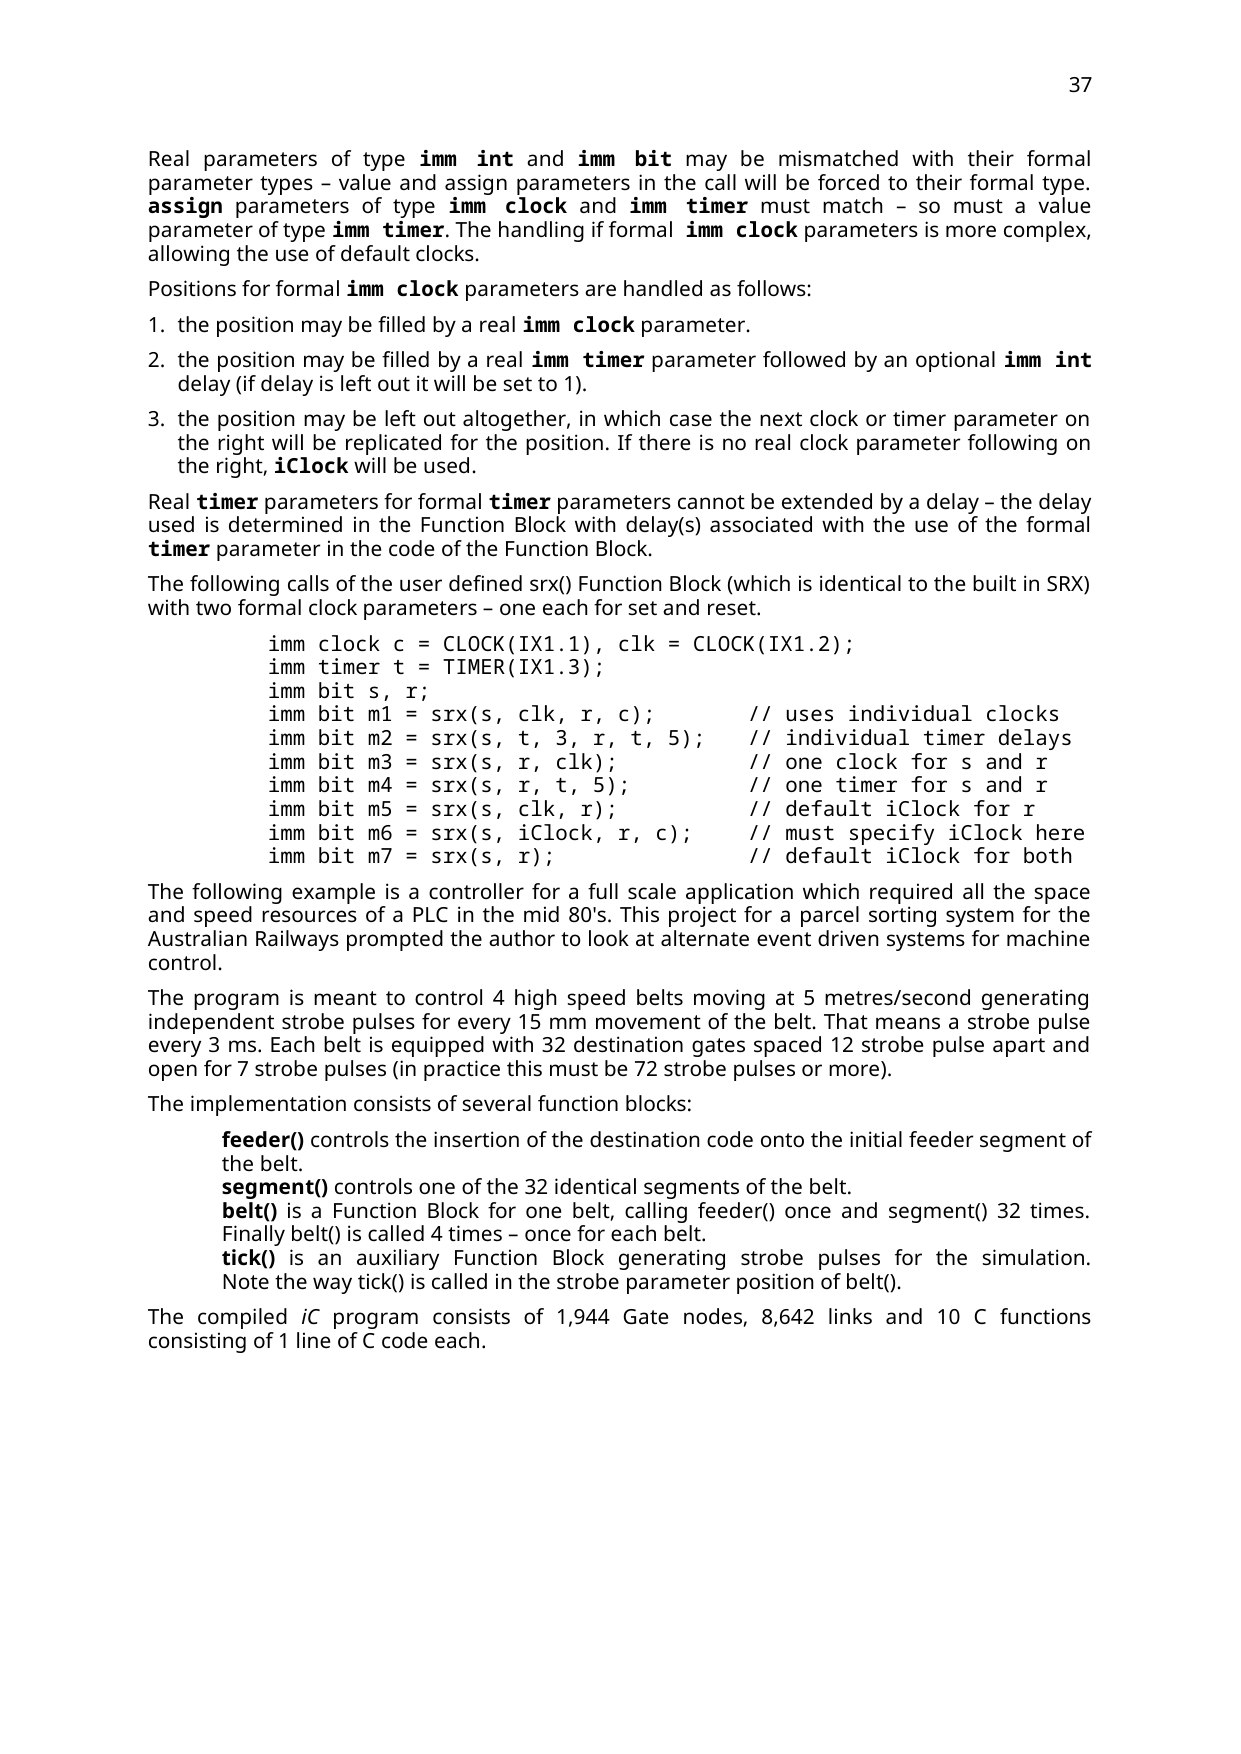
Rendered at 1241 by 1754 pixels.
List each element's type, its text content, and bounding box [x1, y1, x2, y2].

text feeder() controls the insertion of the destination code onto the initial feeder segment of the belt. segment() controls one of the 32 identical segments of the belt. belt() is a Function Block for one belt, calling feeder() once and segment() 32 times. Finally belt() is called 4 times – once for each belt. tick() is an auxiliary Function Block generating strobe pulses for the simulation. Note the way tick() is called in the strobe parameter position of belt(). [222, 1128, 1092, 1294]
text The implementation consists of several function blocks: [148, 1093, 1092, 1117]
list the position may be filled by a real imm timer parameter followed by an optional imm int delay (if delay is left out it will be set to 1). [148, 348, 1092, 396]
text The compiled iC program consists of 1,944 Gate nodes, 8,642 links and 10 C functions consisting of 1 line of C code each. [148, 1306, 1092, 1353]
text Positions for formal imm clock parameters are handled as follows: [148, 278, 1092, 301]
list the position may be left out altogether, in which case the next clock or timer parameter on the right will be replicated for the position. If there is no real clock parameter following on the right, iClock will be used. [148, 408, 1092, 478]
text Real timer parameters for formal timer parameters cannot be extended by a delay – the delay used is determined in the Function Block with delay(s) associated with the use of the formal timer parameter in the code of the Function Block. [148, 490, 1092, 561]
text The following example is a controller for a full scale application which required all the space and speed resources of a PLC in the mid 80's. This project for a parcel sorting system for the Australian Railways prompted the author to look at alternate event driven systems for machine control. [148, 880, 1092, 975]
list the position may be filled by a real imm clock parameter. [148, 313, 1092, 337]
text The program is meant to control 4 high speed belts moving at 5 metres/second generating independent strobe pulses for every 15 mm movement of the belt. That means a strobe pulse every 3 ms. Each belt is equipped with 32 destination gates spaced 12 strobe pulse apart and open for 7 strobe pulses (in practice this must be 72 strobe pulses or more). [148, 987, 1092, 1081]
text Real parameters of type imm int and imm bit may be mismatched with their formal parameter types – value and assign parameters in the call will be forced to their formal type. assign parameters of type imm clock and imm timer must match – so must a value parameter of type imm timer. The handling if formal imm clock parameters is more complex, allowing the use of default clocks. [148, 148, 1092, 266]
text The following calls of the user defined srx() Function Block (which is identical to the built in SRX) with two formal clock parameters – one each for set and reset. [148, 573, 1092, 620]
text imm clock c = CLOCK(IX1.1), clk = CLOCK(IX1.2); imm timer t = TIMER(IX1.3); imm bit s, r; imm bit m1 = srx(s, clk, r, c); // uses individual clocks imm bit m2 = srx(s, t, 3, r, t, 5); // individual timer delays imm bit m3 = srx(s, r, clk); // one clock for s and r imm bit m4 = srx(s, r, t, 5); // one timer for s and r imm bit m5 = srx(s, clk, r); // default iClock for r imm bit m6 = srx(s, iClock, r, c); // must specify iClock here imm bit m7 = srx(s, r); // default iClock for both [268, 632, 1092, 868]
